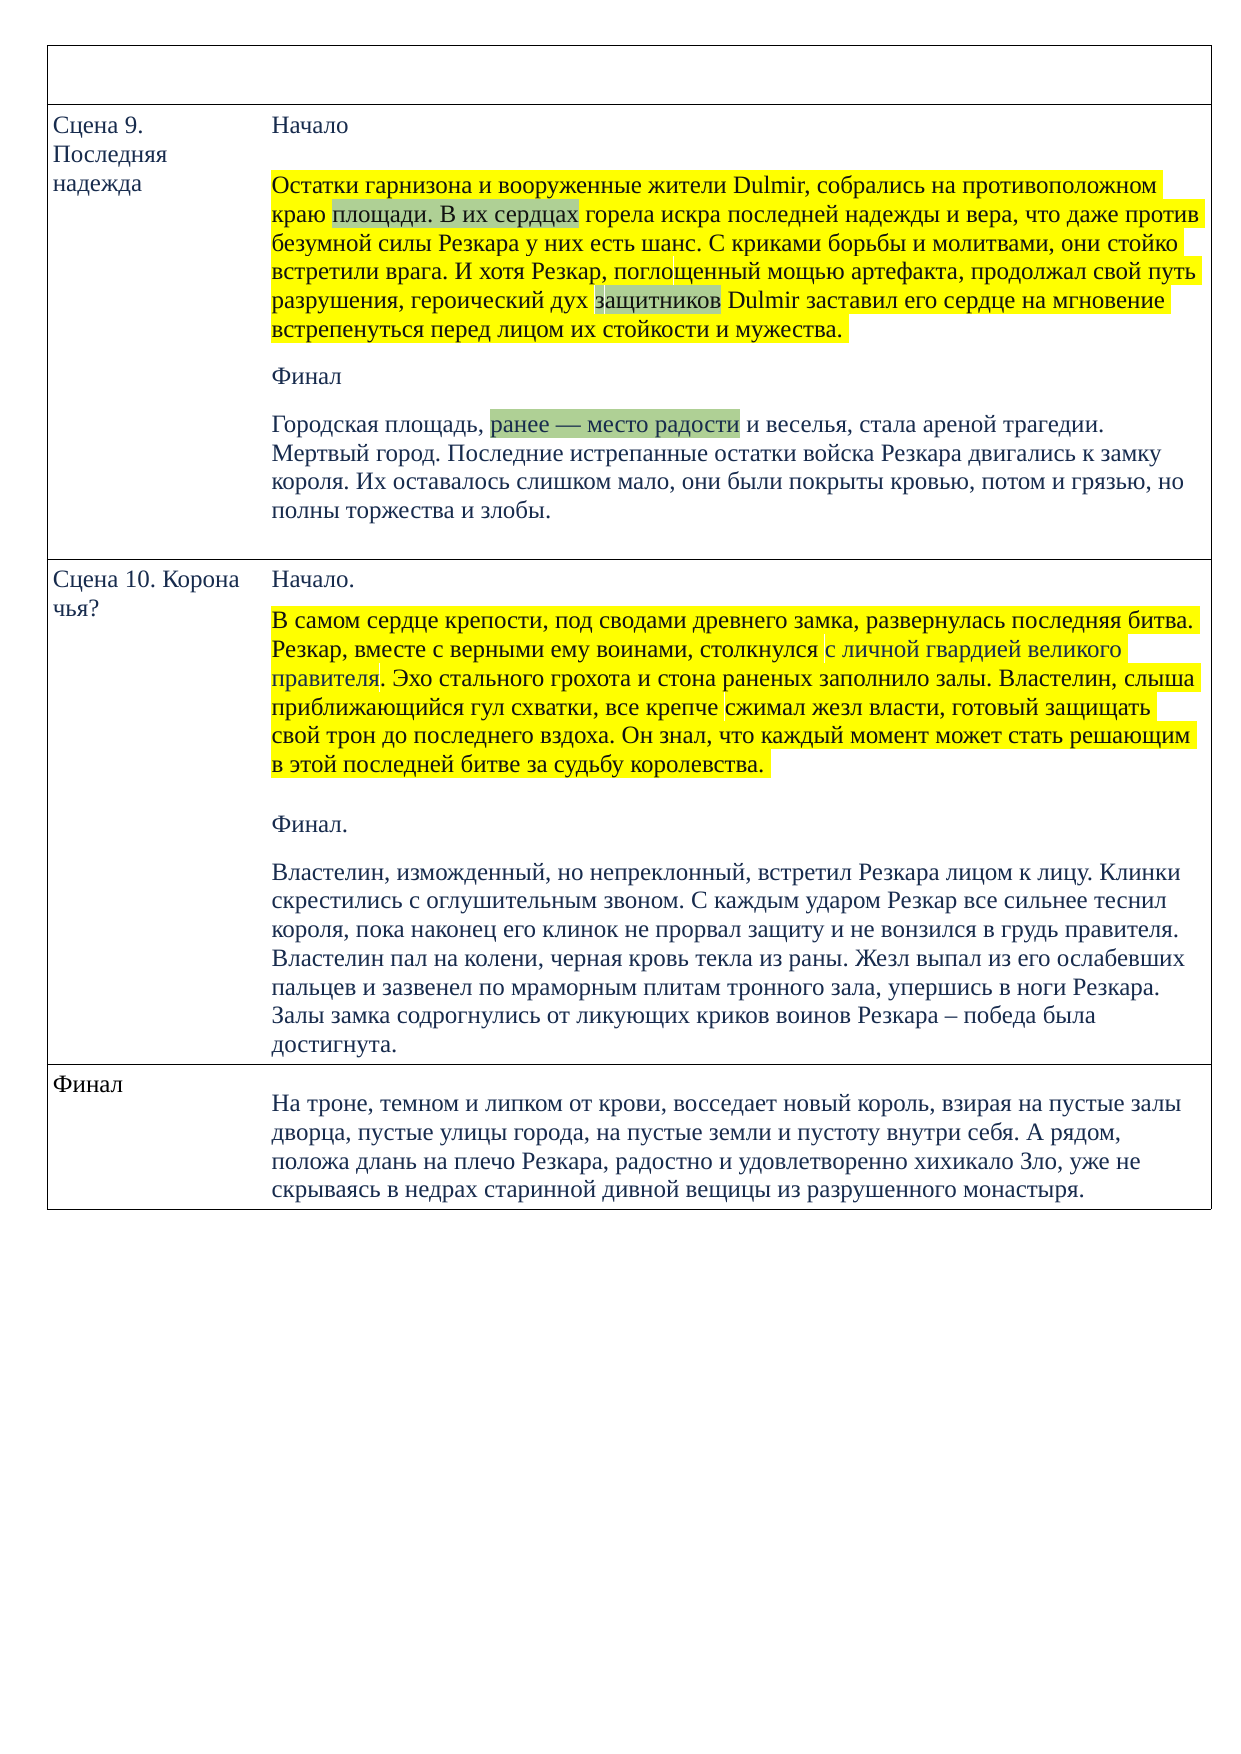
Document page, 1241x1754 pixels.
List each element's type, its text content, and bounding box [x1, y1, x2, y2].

table_cell Сцена 9. Последняя надежда [48, 105, 266, 558]
table_cell Начало Остатки гарнизона и вооруженные жители Dulmir, собрались на противоположном краю площади. В их сердцах горела искра последней надежды и вера, что даже против безумной силы Резкара у них есть шанс. С криками борьбы и молитвами, они стойко встретили врага. И хотя Резкар, поглощенный мощью артефакта, продолжал свой путь разрушения, героический дух защитников Dulmir заставил его сердце на мгновение встрепенуться перед лицом их стойкости и мужества. Финал Городская площадь, ранее — место радости и веселья, стала ареной трагедии. Мертвый город. Последние истрепанные остатки войска Резкара двигались к замку короля. Их оставалось слишком мало, они были покрыты кровью, потом и грязью, но полны торжества и злобы. [266, 105, 1211, 558]
table_cell Финал [48, 1065, 266, 1209]
table_cell [266, 46, 1211, 104]
table_cell [48, 46, 266, 104]
table_cell Начало. В самом сердце крепости, под сводами древнего замка, развернулась последняя битва. Резкар, вместе с верными ему воинами, столкнулся с личной гвардией великого правителя. Эхо стального грохота и стона раненых заполнило залы. Властелин, слыша приближающийся гул схватки, все крепче сжимал жезл власти, готовый защищать свой трон до последнего вздоха. Он знал, что каждый момент может стать решающим в этой последней битве за судьбу королевства. Финал. Властелин, изможденный, но непреклонный, встретил Резкара лицом к лицу. Клинки скрестились с оглушительным звоном. С каждым ударом Резкар все сильнее теснил короля, пока наконец его клинок не прорвал защиту и не вонзился в грудь правителя. Властелин пал на колени, черная кровь текла из раны. Жезл выпал из его ослабевших пальцев и зазвенел по мраморным плитам тронного зала, упершись в ноги Резкара. Залы замка содрогнулись от ликующих криков воинов Резкара – победа была достигнута. [266, 560, 1211, 1064]
table_cell На троне, темном и липком от крови, восседает новый король, взирая на пустые залы дворца, пустые улицы города, на пустые земли и пустоту внутри себя. А рядом, положа длань на плечо Резкара, радостно и удовлетворенно хихикало Зло, уже не скрываясь в недрах старинной дивной вещицы из разрушенного монастыря. [266, 1065, 1211, 1209]
table_cell Сцена 10. Корона чья? [48, 560, 266, 1064]
